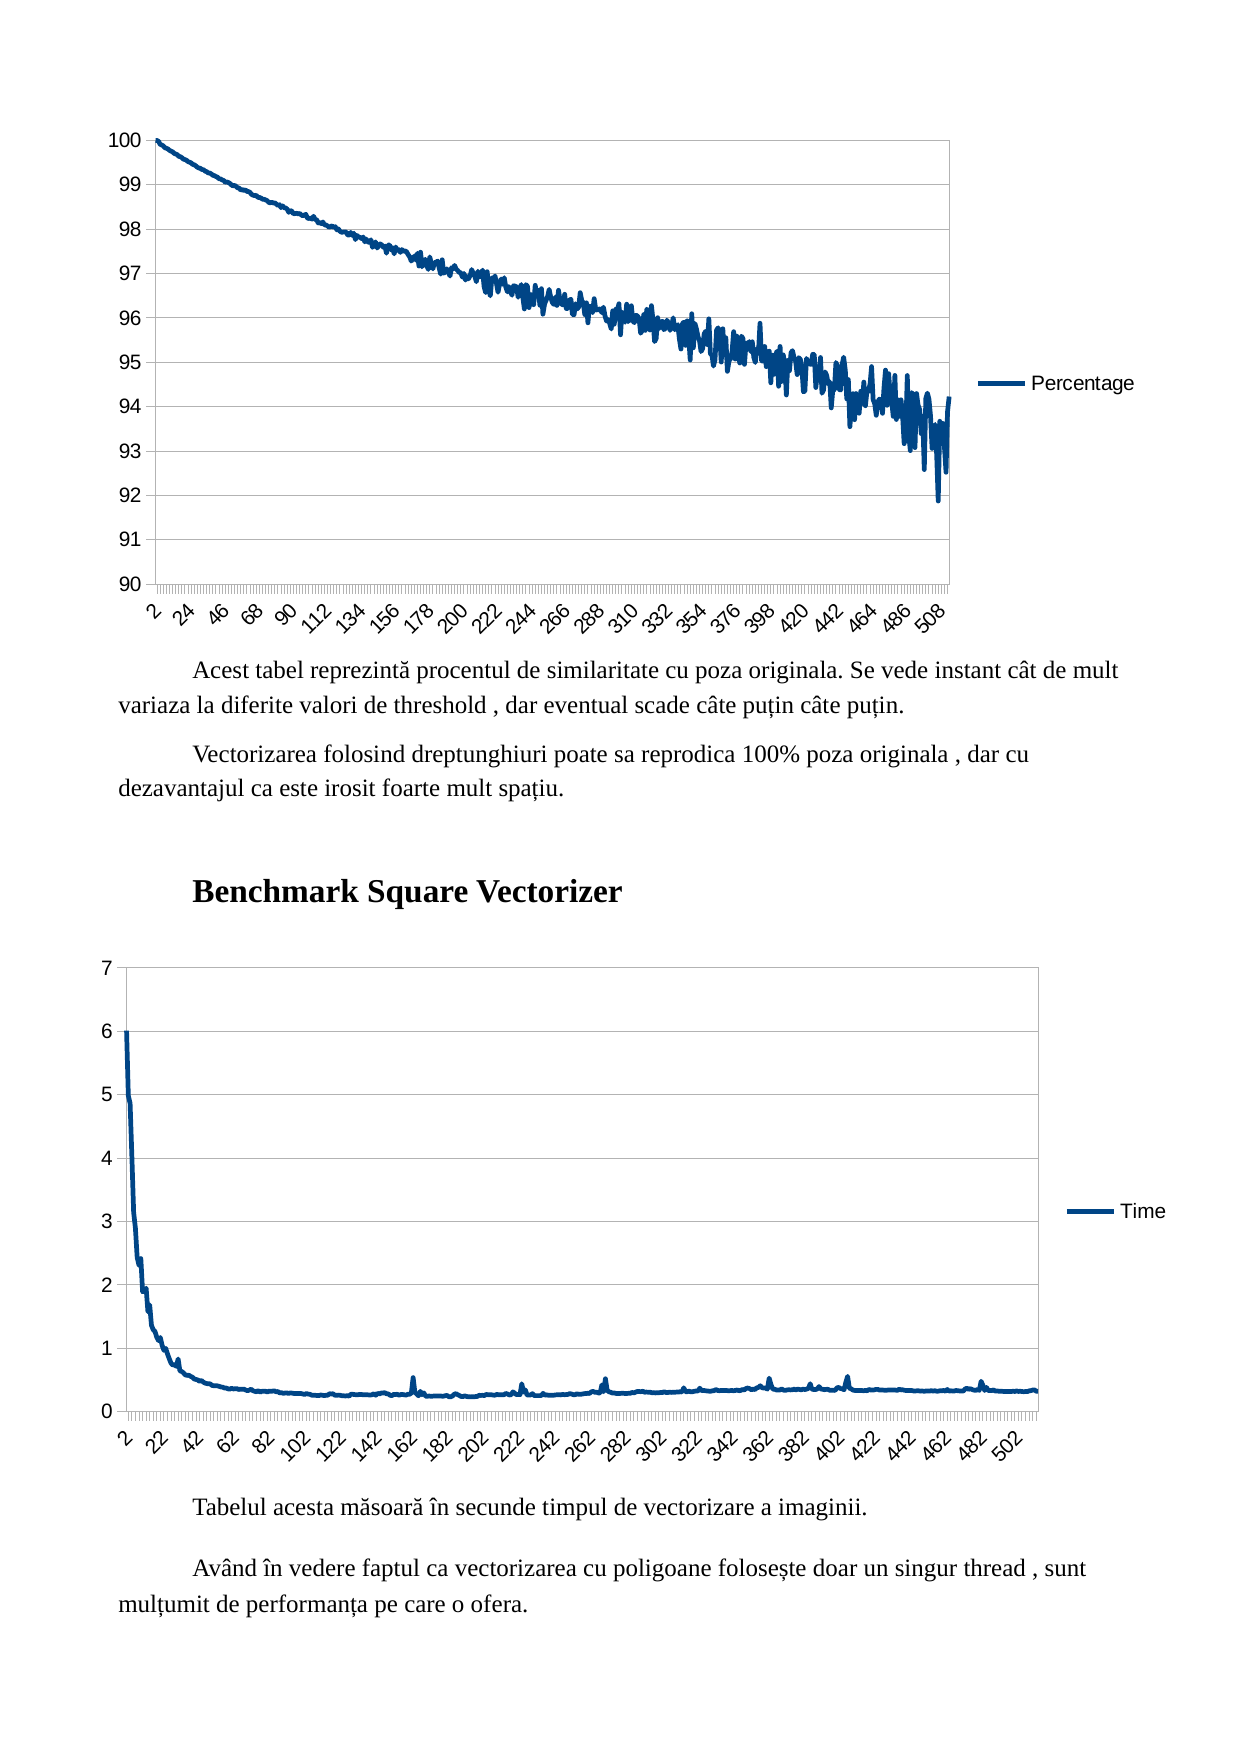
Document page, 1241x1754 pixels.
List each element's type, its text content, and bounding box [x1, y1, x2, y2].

text Benchmark Square Vectorizer [118, 871, 1122, 910]
text Vectorizarea folosind dreptunghiuri poate sa reprodica 100% poza originala , dar cu dezavantajul ca este irosit foarte mult spațiu. [118, 739, 1122, 802]
text Acest tabel reprezintă procentul de similaritate cu poza originala. Se vede instant cât de mult variaza la diferite valori de threshold , dar eventual scade câte puțin câte puțin. [118, 650, 1122, 718]
text Având în vedere faptul ca vectorizarea cu poligoane folosește doar un singur thread , sunt mulțumit de performanța pe care o ofera. [118, 1545, 1122, 1618]
text [118, 932, 1122, 945]
text Tabelul acesta măsoară în secunde timpul de vectorizare a imaginii. [118, 1477, 1122, 1523]
